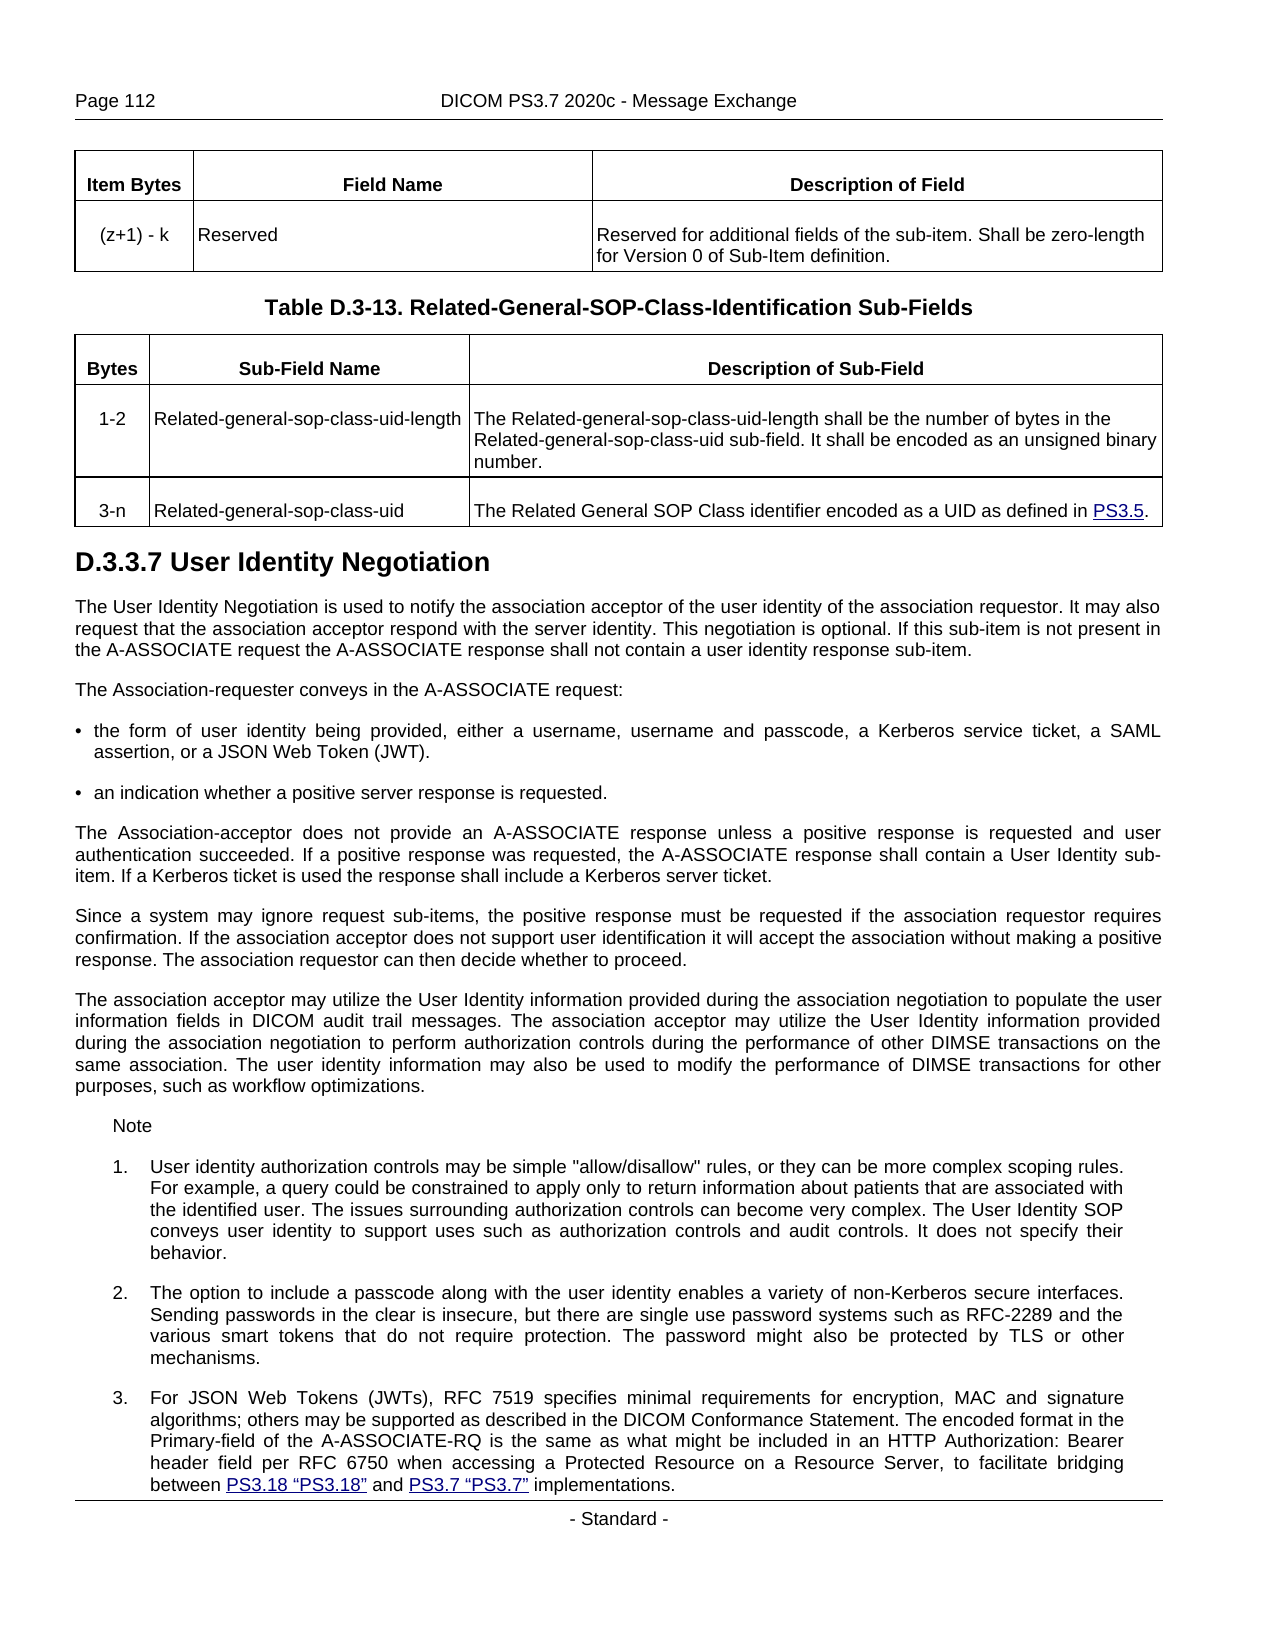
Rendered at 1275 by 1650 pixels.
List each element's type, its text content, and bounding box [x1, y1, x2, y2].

text Note [112, 1115, 1125, 1137]
table_header Field Name [194, 151, 592, 200]
table_cell (z+1) - k [76, 201, 193, 271]
table_header Description of Sub-Field [470, 335, 1162, 383]
text The Association-acceptor does not provide an A-ASSOCIATE response unless a positive response is requested and user authentication succeeded. If a positive response was requested, the A-ASSOCIATE response shall contain a User Identity sub-item. If a Kerberos ticket is used the response shall include a Kerberos server ticket. [75, 822, 1162, 886]
text The User Identity Negotiation is used to notify the association acceptor of the user identity of the association requestor. It may also request that the association acceptor respond with the server identity. This negotiation is optional. If this sub-item is not present in the A-ASSOCIATE request the A-ASSOCIATE response shall not contain a user identity response sub-item. [75, 596, 1162, 661]
table_cell Reserved [194, 201, 592, 271]
text Table D.3-13. Related-General-SOP-Class-Identification Sub-Fields [75, 294, 1162, 320]
text • an indication whether a positive server response is requested. [75, 781, 1162, 803]
text 1. User identity authorization controls may be simple "allow/disallow" rules, or they can be more complex scoping rules. For example, a query could be constrained to apply only to return information about patients that are associated with the identified user. The issues surrounding authorization controls can become very complex. The User Identity SOP conveys user identity to support uses such as authorization controls and audit controls. It does not specify their behavior. [112, 1156, 1125, 1263]
table_cell Related-general-sop-class-uid [150, 478, 469, 526]
table_header Item Bytes [76, 151, 193, 200]
text The Association-requester conveys in the A-ASSOCIATE request: [75, 679, 1162, 701]
text The association acceptor may utilize the User Identity information provided during the association negotiation to populate the user information fields in DICOM audit trail messages. The association acceptor may utilize the User Identity information provided during the association negotiation to perform authorization controls during the performance of other DIMSE transactions on the same association. The user identity information may also be used to modify the performance of DIMSE transactions for other purposes, such as workflow optimizations. [75, 989, 1162, 1096]
table_cell The Related General SOP Class identifier encoded as a UID as defined in PS3.5. [470, 478, 1162, 526]
table_cell 1-2 [76, 385, 149, 476]
table_header Description of Field [593, 151, 1162, 200]
text Since a system may ignore request sub-items, the positive response must be requested if the association requestor requires confirmation. If the association acceptor does not support user identification it will accept the association without making a positive response. The association requestor can then decide whether to proceed. [75, 905, 1162, 970]
table_header Sub-Field Name [150, 335, 469, 383]
table_cell Reserved for additional fields of the sub-item. Shall be zero-length for Version 0 of Sub-Item definition. [593, 201, 1162, 271]
table_cell 3-n [76, 478, 149, 526]
text D.3.3.7 User Identity Negotiation [75, 546, 1162, 577]
table_header Bytes [76, 335, 149, 383]
table_cell Related-general-sop-class-uid-length [150, 385, 469, 476]
text 2. The option to include a passcode along with the user identity enables a variety of non-Kerberos secure interfaces. Sending passwords in the clear is insecure, but there are single use password systems such as RFC-2289 and the various smart tokens that do not require protection. The password might also be protected by TLS or other mechanisms. [112, 1282, 1125, 1368]
text 3. For JSON Web Tokens (JWTs), RFC 7519 specifies minimal requirements for encryption, MAC and signature algorithms; others may be supported as described in the DICOM Conformance Statement. The encoded format in the Primary-field of the A-ASSOCIATE-RQ is the same as what might be included in an HTTP Authorization: Bearer header field per RFC 6750 when accessing a Protected Resource on a Resource Server, to facilitate bridging between PS3.18 “PS3.18” and PS3.7 “PS3.7” implementations. [112, 1387, 1125, 1495]
table_cell The Related-general-sop-class-uid-length shall be the number of bytes in the Related-general-sop-class-uid sub-field. It shall be encoded as an unsigned binary number. [470, 385, 1162, 476]
text • the form of user identity being provided, either a username, username and passcode, a Kerberos service ticket, a SAML assertion, or a JSON Web Token (JWT). [75, 719, 1162, 763]
